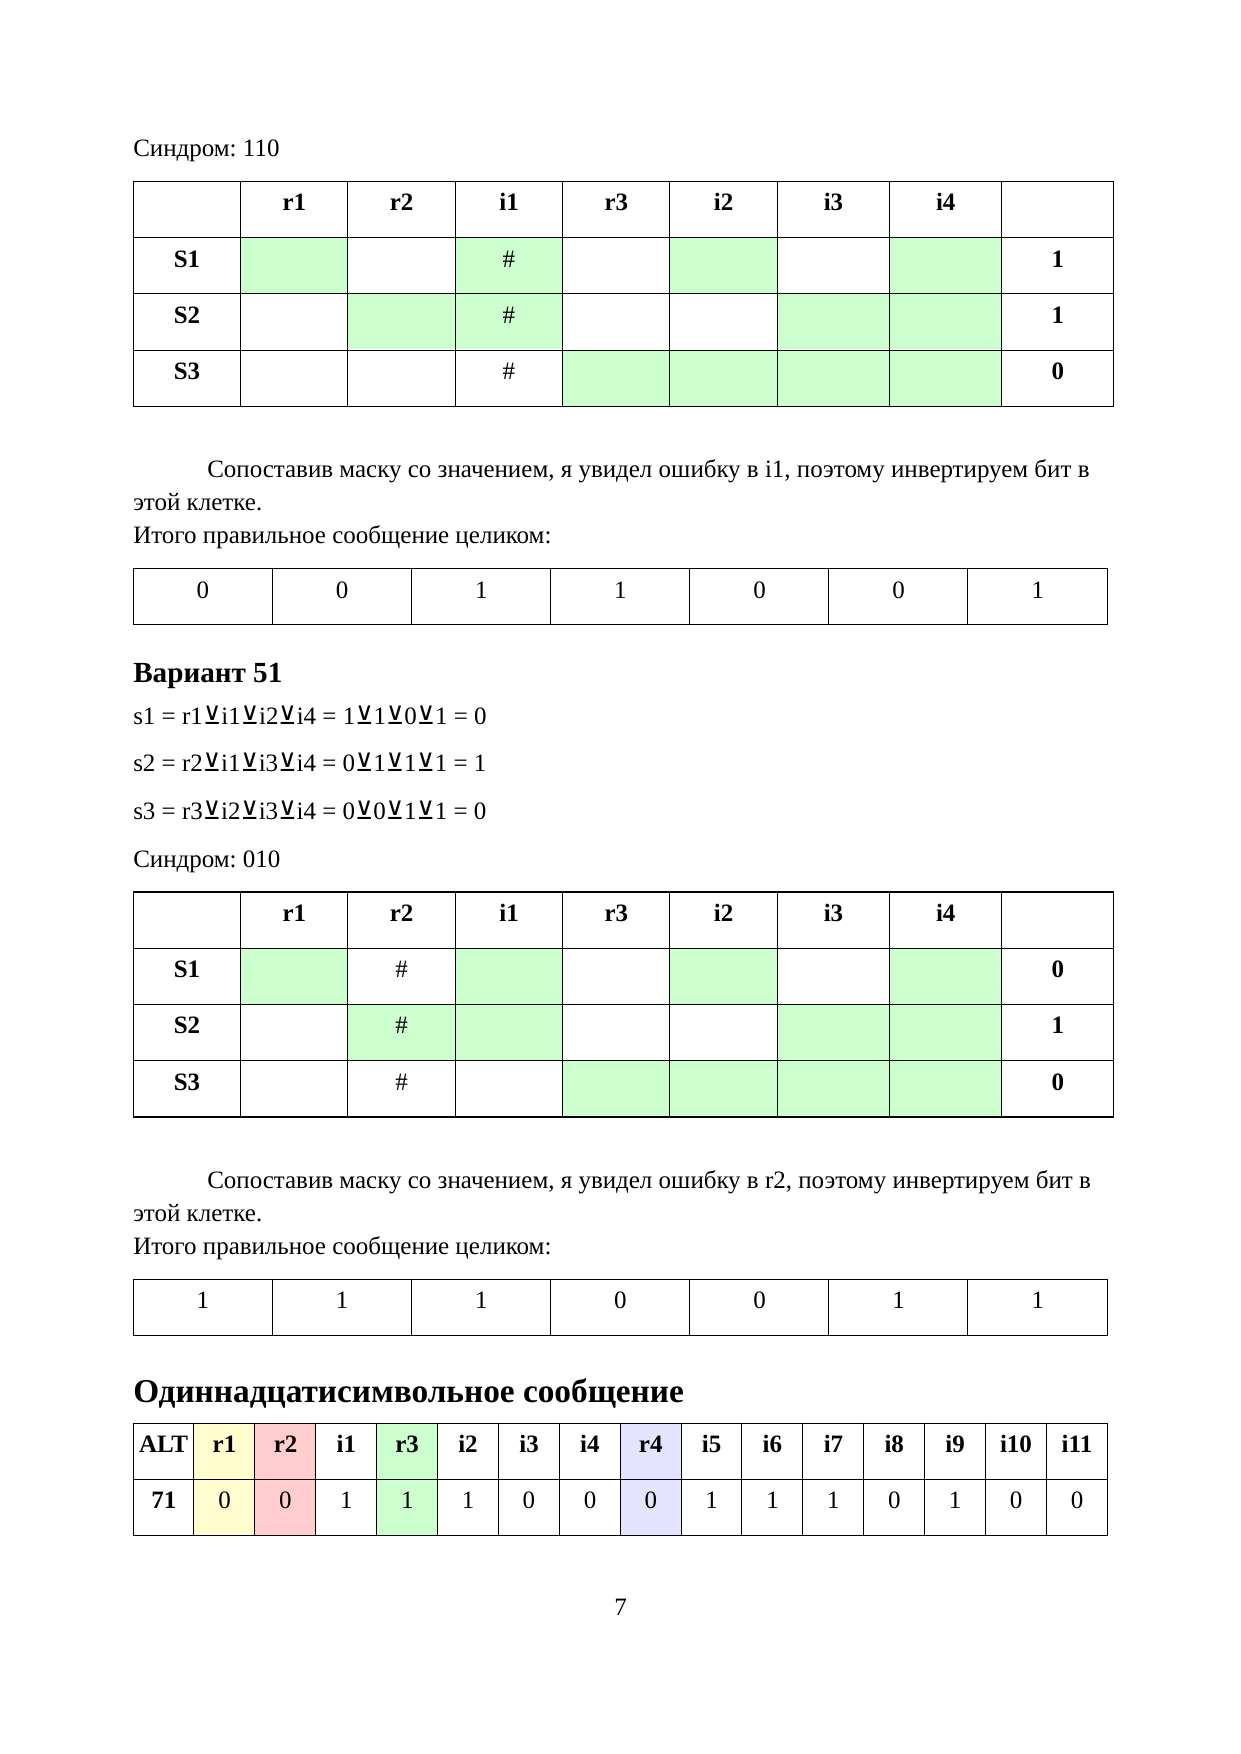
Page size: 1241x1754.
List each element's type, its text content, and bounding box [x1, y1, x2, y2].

table_cell [890, 949, 1001, 1004]
table_header [1002, 893, 1113, 948]
text s1 = r1⊻i1⊻i2⊻i4 = 1⊻1⊻0⊻1 = 0 [133, 701, 1107, 730]
table_header i2 [670, 182, 777, 237]
table_cell [890, 1005, 1001, 1060]
table_header 1 [968, 1280, 1107, 1335]
table_cell S2 [134, 294, 240, 349]
table_cell # [348, 1061, 455, 1116]
table_cell [563, 238, 669, 293]
table_cell [241, 238, 347, 293]
table_cell 1 [316, 1480, 376, 1535]
table_cell [670, 1061, 777, 1116]
table_header i3 [499, 1424, 559, 1479]
table_header i4 [890, 893, 1001, 948]
table_header i11 [1047, 1424, 1107, 1479]
table_header [1002, 182, 1113, 237]
table_header i7 [803, 1424, 863, 1479]
table_cell 0 [255, 1480, 315, 1535]
table_cell # [456, 238, 562, 293]
table_cell [778, 294, 889, 349]
table_cell 0 [864, 1480, 924, 1535]
table_header [134, 893, 240, 948]
table_header i2 [670, 893, 777, 948]
table_cell [456, 1005, 562, 1060]
table_cell 0 [621, 1480, 681, 1535]
table_header r1 [241, 893, 347, 948]
table_cell [241, 1005, 347, 1060]
table_header i4 [560, 1424, 620, 1479]
table_cell 1 [925, 1480, 985, 1535]
table_cell 0 [194, 1480, 254, 1535]
table_cell [563, 1061, 669, 1116]
table_cell [241, 294, 347, 349]
table_header 1 [551, 569, 689, 624]
text Сопоставив маску со значением, я увидел ошибку в r2, поэтому инвертируем бит в этой клетке. Итого правильное сообщение целиком: [133, 1165, 1107, 1260]
table_cell S3 [134, 1061, 240, 1116]
table_header 0 [134, 569, 272, 624]
text Синдром: 010 [133, 844, 1107, 872]
table_cell [778, 1005, 889, 1060]
table_header 1 [829, 1280, 967, 1335]
table_cell [890, 294, 1001, 349]
table_cell 0 [560, 1480, 620, 1535]
table_cell 1 [803, 1480, 863, 1535]
table_cell 0 [1002, 1061, 1113, 1116]
table_header i4 [890, 182, 1001, 237]
table_header i1 [316, 1424, 376, 1479]
table_header i6 [742, 1424, 802, 1479]
table_cell [241, 351, 347, 406]
table_header 0 [551, 1280, 689, 1335]
table_header 1 [412, 1280, 550, 1335]
text Синдром: 110 [133, 133, 1107, 162]
table_header ALT [134, 1424, 193, 1479]
table_header r4 [621, 1424, 681, 1479]
table_header i9 [925, 1424, 985, 1479]
table_header r3 [563, 893, 669, 948]
table_cell [778, 238, 889, 293]
table_cell 1 [1002, 238, 1113, 293]
table_cell [348, 351, 455, 406]
table_header 0 [829, 569, 967, 624]
table_cell S1 [134, 238, 240, 293]
table_header 1 [134, 1280, 272, 1335]
table_cell [456, 949, 562, 1004]
table_cell 1 [742, 1480, 802, 1535]
text Сопоставив маску со значением, я увидел ошибку в i1, поэтому инвертируем бит в этой клетке. Итого правильное сообщение целиком: [133, 454, 1107, 549]
table_header i3 [778, 893, 889, 948]
table_cell 1 [682, 1480, 741, 1535]
table_header i3 [778, 182, 889, 237]
table_cell 1 [1002, 294, 1113, 349]
table_header r2 [255, 1424, 315, 1479]
table_cell [890, 351, 1001, 406]
table_header 1 [968, 569, 1107, 624]
table_cell 0 [986, 1480, 1046, 1535]
table_cell # [456, 294, 562, 349]
table_cell [670, 1005, 777, 1060]
table_header i8 [864, 1424, 924, 1479]
table_header r3 [377, 1424, 437, 1479]
text s3 = r3⊻i2⊻i3⊻i4 = 0⊻0⊻1⊻1 = 0 [133, 796, 1107, 825]
table_header 0 [273, 569, 411, 624]
table_cell [348, 294, 455, 349]
table_cell 1 [377, 1480, 437, 1535]
table_cell [778, 1061, 889, 1116]
table_cell [890, 238, 1001, 293]
subtitle Вариант 51 [133, 655, 1107, 688]
table_cell [563, 1005, 669, 1060]
table_cell [670, 949, 777, 1004]
table_cell 1 [1002, 1005, 1113, 1060]
table_cell # [456, 351, 562, 406]
table_header r2 [348, 893, 455, 948]
table_cell 0 [1047, 1480, 1107, 1535]
table_cell [563, 351, 669, 406]
table_cell 0 [1002, 949, 1113, 1004]
table_header 1 [273, 1280, 411, 1335]
table_cell [670, 238, 777, 293]
table_cell S2 [134, 1005, 240, 1060]
table_cell S3 [134, 351, 240, 406]
table_cell 0 [499, 1480, 559, 1535]
table_header i5 [682, 1424, 741, 1479]
table_cell [778, 949, 889, 1004]
table_cell # [348, 1005, 455, 1060]
table_header 0 [690, 1280, 828, 1335]
table_cell 71 [134, 1480, 193, 1535]
table_cell [670, 294, 777, 349]
table_header i1 [456, 893, 562, 948]
table_header r1 [194, 1424, 254, 1479]
table_cell [241, 1061, 347, 1116]
table_header [134, 182, 240, 237]
table_cell [348, 238, 455, 293]
table_cell [670, 351, 777, 406]
table_cell [563, 949, 669, 1004]
table_header i1 [456, 182, 562, 237]
table_header i10 [986, 1424, 1046, 1479]
table_cell [456, 1061, 562, 1116]
table_cell 1 [438, 1480, 498, 1535]
table_header r2 [348, 182, 455, 237]
table_header 0 [690, 569, 828, 624]
table_cell # [348, 949, 455, 1004]
table_header r3 [563, 182, 669, 237]
table_cell [778, 351, 889, 406]
table_cell [563, 294, 669, 349]
subtitle Одиннадцатисимвольное сообщение [133, 1372, 1107, 1410]
table_header i2 [438, 1424, 498, 1479]
table_header r1 [241, 182, 347, 237]
table_cell [241, 949, 347, 1004]
text s2 = r2⊻i1⊻i3⊻i4 = 0⊻1⊻1⊻1 = 1 [133, 748, 1107, 777]
table_cell [890, 1061, 1001, 1116]
table_cell S1 [134, 949, 240, 1004]
table_cell 0 [1002, 351, 1113, 406]
table_header 1 [412, 569, 550, 624]
